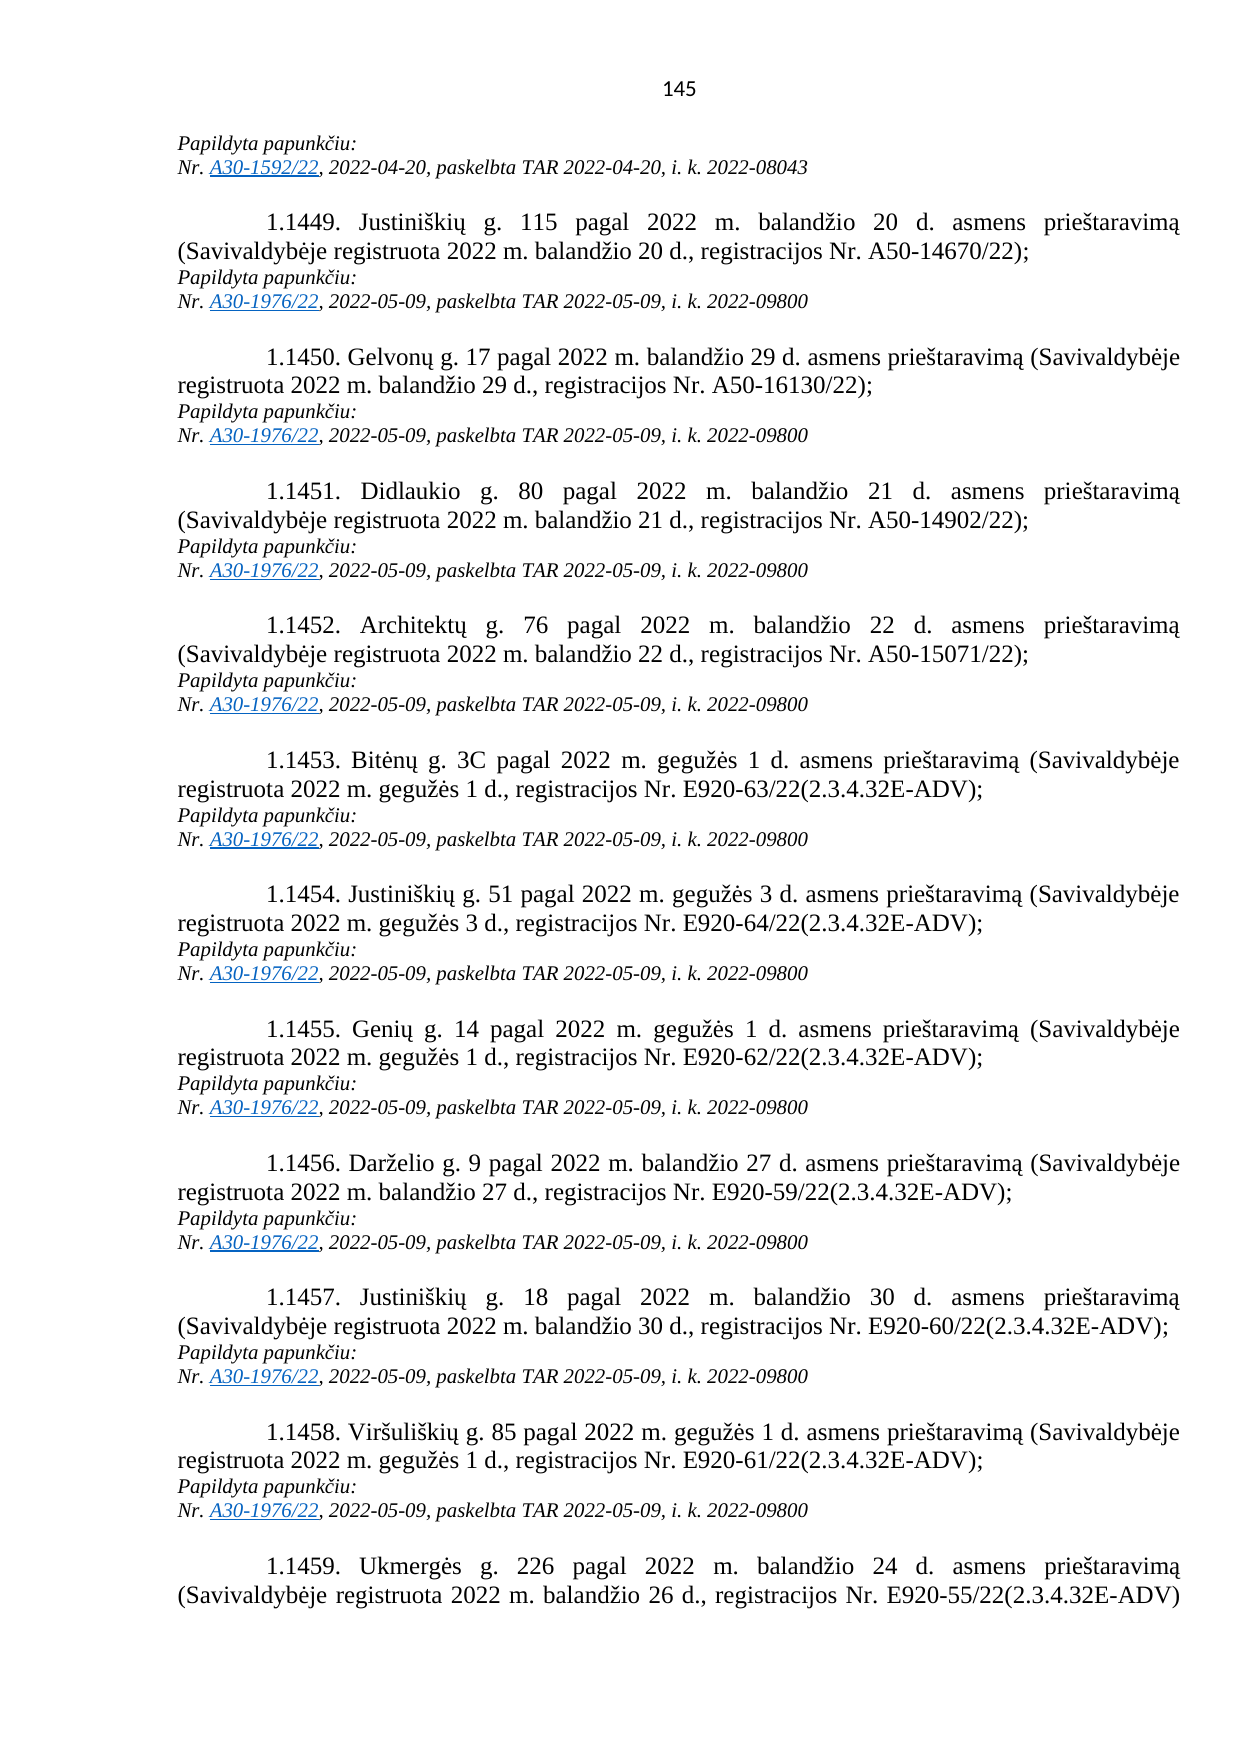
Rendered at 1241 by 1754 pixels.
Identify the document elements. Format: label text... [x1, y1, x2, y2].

text Papildyta papunkčiu: [177, 802, 1181, 827]
text 1.1451. Didlaukio g. 80 pagal 2022 m. balandžio 21 d. asmens prieštaravimą (Savivaldybėje registruota 2022 m. balandžio 21 d., registracijos Nr. A50-14902/22); [177, 476, 1181, 534]
text Nr. A30-1976/22, 2022-05-09, paskelbta TAR 2022-05-09, i. k. 2022-09800 [177, 1095, 1181, 1119]
text Nr. A30-1976/22, 2022-05-09, paskelbta TAR 2022-05-09, i. k. 2022-09800 [177, 1230, 1181, 1254]
text Papildyta papunkčiu: [177, 131, 1181, 155]
text Papildyta papunkčiu: [177, 265, 1181, 289]
text Papildyta papunkčiu: [177, 1071, 1181, 1095]
text 1.1453. Bitėnų g. 3C pagal 2022 m. gegužės 1 d. asmens prieštaravimą (Savivaldybėje registruota 2022 m. gegužės 1 d., registracijos Nr. E920-63/22(2.3.4.32E-ADV); [177, 745, 1181, 802]
text Nr. A30-1976/22, 2022-05-09, paskelbta TAR 2022-05-09, i. k. 2022-09800 [177, 558, 1181, 582]
text Nr. A30-1976/22, 2022-05-09, paskelbta TAR 2022-05-09, i. k. 2022-09800 [177, 1364, 1181, 1388]
text Papildyta papunkčiu: [177, 1474, 1181, 1498]
text Papildyta papunkčiu: [177, 399, 1181, 423]
text 1.1455. Genių g. 14 pagal 2022 m. gegužės 1 d. asmens prieštaravimą (Savivaldybėje registruota 2022 m. gegužės 1 d., registracijos Nr. E920-62/22(2.3.4.32E-ADV); [177, 1014, 1181, 1071]
text Nr. A30-1976/22, 2022-05-09, paskelbta TAR 2022-05-09, i. k. 2022-09800 [177, 1498, 1181, 1522]
text 1.1458. Viršuliškių g. 85 pagal 2022 m. gegužės 1 d. asmens prieštaravimą (Savivaldybėje registruota 2022 m. gegužės 1 d., registracijos Nr. E920-61/22(2.3.4.32E-ADV); [177, 1417, 1181, 1474]
text 1.1459. Ukmergės g. 226 pagal 2022 m. balandžio 24 d. asmens prieštaravimą (Savivaldybėje registruota 2022 m. balandžio 26 d., registracijos Nr. E920-55/22(2.3.4.32E-ADV) [177, 1551, 1181, 1609]
text 1.1450. Gelvonų g. 17 pagal 2022 m. balandžio 29 d. asmens prieštaravimą (Savivaldybėje registruota 2022 m. balandžio 29 d., registracijos Nr. A50-16130/22); [177, 342, 1181, 399]
text Nr. A30-1976/22, 2022-05-09, paskelbta TAR 2022-05-09, i. k. 2022-09800 [177, 961, 1181, 985]
text 1.1454. Justiniškių g. 51 pagal 2022 m. gegužės 3 d. asmens prieštaravimą (Savivaldybėje registruota 2022 m. gegužės 3 d., registracijos Nr. E920-64/22(2.3.4.32E-ADV); [177, 879, 1181, 937]
text Papildyta papunkčiu: [177, 1340, 1181, 1364]
text Nr. A30-1976/22, 2022-05-09, paskelbta TAR 2022-05-09, i. k. 2022-09800 [177, 692, 1181, 716]
text Papildyta papunkčiu: [177, 534, 1181, 558]
text 1.1456. Darželio g. 9 pagal 2022 m. balandžio 27 d. asmens prieštaravimą (Savivaldybėje registruota 2022 m. balandžio 27 d., registracijos Nr. E920-59/22(2.3.4.32E-ADV); [177, 1148, 1181, 1206]
text 1.1449. Justiniškių g. 115 pagal 2022 m. balandžio 20 d. asmens prieštaravimą (Savivaldybėje registruota 2022 m. balandžio 20 d., registracijos Nr. A50-14670/22); [177, 207, 1181, 265]
text Nr. A30-1976/22, 2022-05-09, paskelbta TAR 2022-05-09, i. k. 2022-09800 [177, 423, 1181, 447]
text Nr. A30-1976/22, 2022-05-09, paskelbta TAR 2022-05-09, i. k. 2022-09800 [177, 827, 1181, 851]
text 1.1452. Architektų g. 76 pagal 2022 m. balandžio 22 d. asmens prieštaravimą (Savivaldybėje registruota 2022 m. balandžio 22 d., registracijos Nr. A50-15071/22); [177, 611, 1181, 668]
text 1.1457. Justiniškių g. 18 pagal 2022 m. balandžio 30 d. asmens prieštaravimą (Savivaldybėje registruota 2022 m. balandžio 30 d., registracijos Nr. E920-60/22(2.3.4.32E-ADV); [177, 1282, 1181, 1340]
text Papildyta papunkčiu: [177, 668, 1181, 692]
text Nr. A30-1976/22, 2022-05-09, paskelbta TAR 2022-05-09, i. k. 2022-09800 [177, 289, 1181, 313]
text Nr. A30-1592/22, 2022-04-20, paskelbta TAR 2022-04-20, i. k. 2022-08043 [177, 155, 1181, 179]
text Papildyta papunkčiu: [177, 937, 1181, 961]
text Papildyta papunkčiu: [177, 1206, 1181, 1230]
